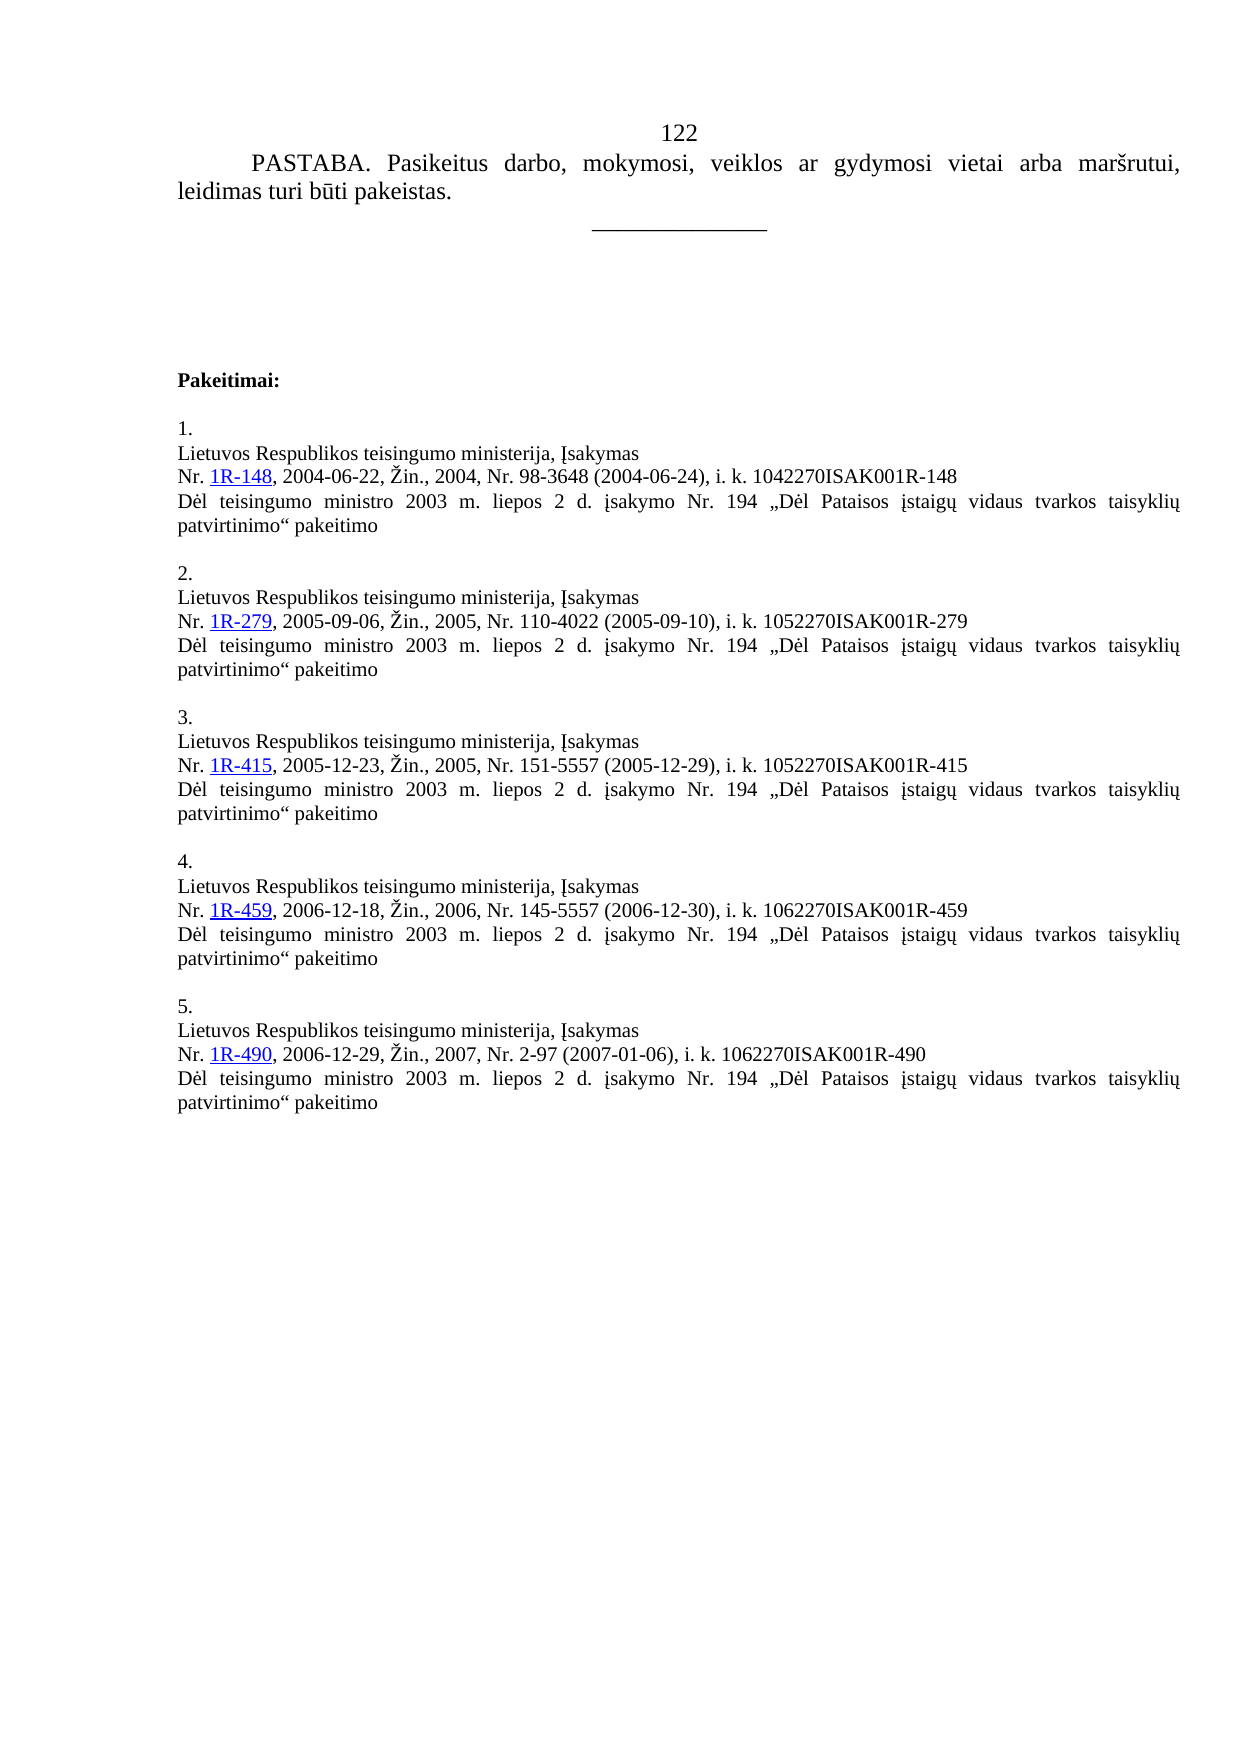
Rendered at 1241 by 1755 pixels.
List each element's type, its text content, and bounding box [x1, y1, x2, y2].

text Dėl teisingumo ministro 2003 m. liepos 2 d. įsakymo Nr. 194 „Dėl Pataisos įstaigų vidaus tvarkos taisyklių patvirtinimo“ pakeitimo [177, 1066, 1181, 1114]
text 2. [177, 561, 1181, 585]
text Dėl teisingumo ministro 2003 m. liepos 2 d. įsakymo Nr. 194 „Dėl Pataisos įstaigų vidaus tvarkos taisyklių patvirtinimo“ pakeitimo [177, 777, 1181, 825]
text 1. [177, 416, 1181, 440]
text 4. [177, 849, 1181, 873]
text Lietuvos Respublikos teisingumo ministerija, Įsakymas [177, 1018, 1181, 1042]
text ______________ [177, 205, 1181, 234]
text PASTABA. Pasikeitus darbo, mokymosi, veiklos ar gydymosi vietai arba maršrutui, leidimas turi būti pakeistas. [177, 148, 1181, 205]
text Nr. 1R-415, 2005-12-23, Žin., 2005, Nr. 151-5557 (2005-12-29), i. k. 1052270ISAK001R-415 [177, 753, 1181, 777]
text Lietuvos Respublikos teisingumo ministerija, Įsakymas [177, 729, 1181, 753]
text Nr. 1R-490, 2006-12-29, Žin., 2007, Nr. 2-97 (2007-01-06), i. k. 1062270ISAK001R-490 [177, 1042, 1181, 1066]
text Nr. 1R-459, 2006-12-18, Žin., 2006, Nr. 145-5557 (2006-12-30), i. k. 1062270ISAK001R-459 [177, 898, 1181, 922]
text Dėl teisingumo ministro 2003 m. liepos 2 d. įsakymo Nr. 194 „Dėl Pataisos įstaigų vidaus tvarkos taisyklių patvirtinimo“ pakeitimo [177, 922, 1181, 970]
text 5. [177, 994, 1181, 1018]
text Lietuvos Respublikos teisingumo ministerija, Įsakymas [177, 585, 1181, 609]
text Nr. 1R-279, 2005-09-06, Žin., 2005, Nr. 110-4022 (2005-09-10), i. k. 1052270ISAK001R-279 [177, 609, 1181, 633]
text Nr. 1R-148, 2004-06-22, Žin., 2004, Nr. 98-3648 (2004-06-24), i. k. 1042270ISAK001R-148 [177, 464, 1181, 488]
text Lietuvos Respublikos teisingumo ministerija, Įsakymas [177, 440, 1181, 464]
text Lietuvos Respublikos teisingumo ministerija, Įsakymas [177, 873, 1181, 898]
text Dėl teisingumo ministro 2003 m. liepos 2 d. įsakymo Nr. 194 „Dėl Pataisos įstaigų vidaus tvarkos taisyklių patvirtinimo“ pakeitimo [177, 633, 1181, 681]
text Dėl teisingumo ministro 2003 m. liepos 2 d. įsakymo Nr. 194 „Dėl Pataisos įstaigų vidaus tvarkos taisyklių patvirtinimo“ pakeitimo [177, 488, 1181, 537]
text 3. [177, 705, 1181, 729]
text Pakeitimai: [177, 368, 1181, 392]
